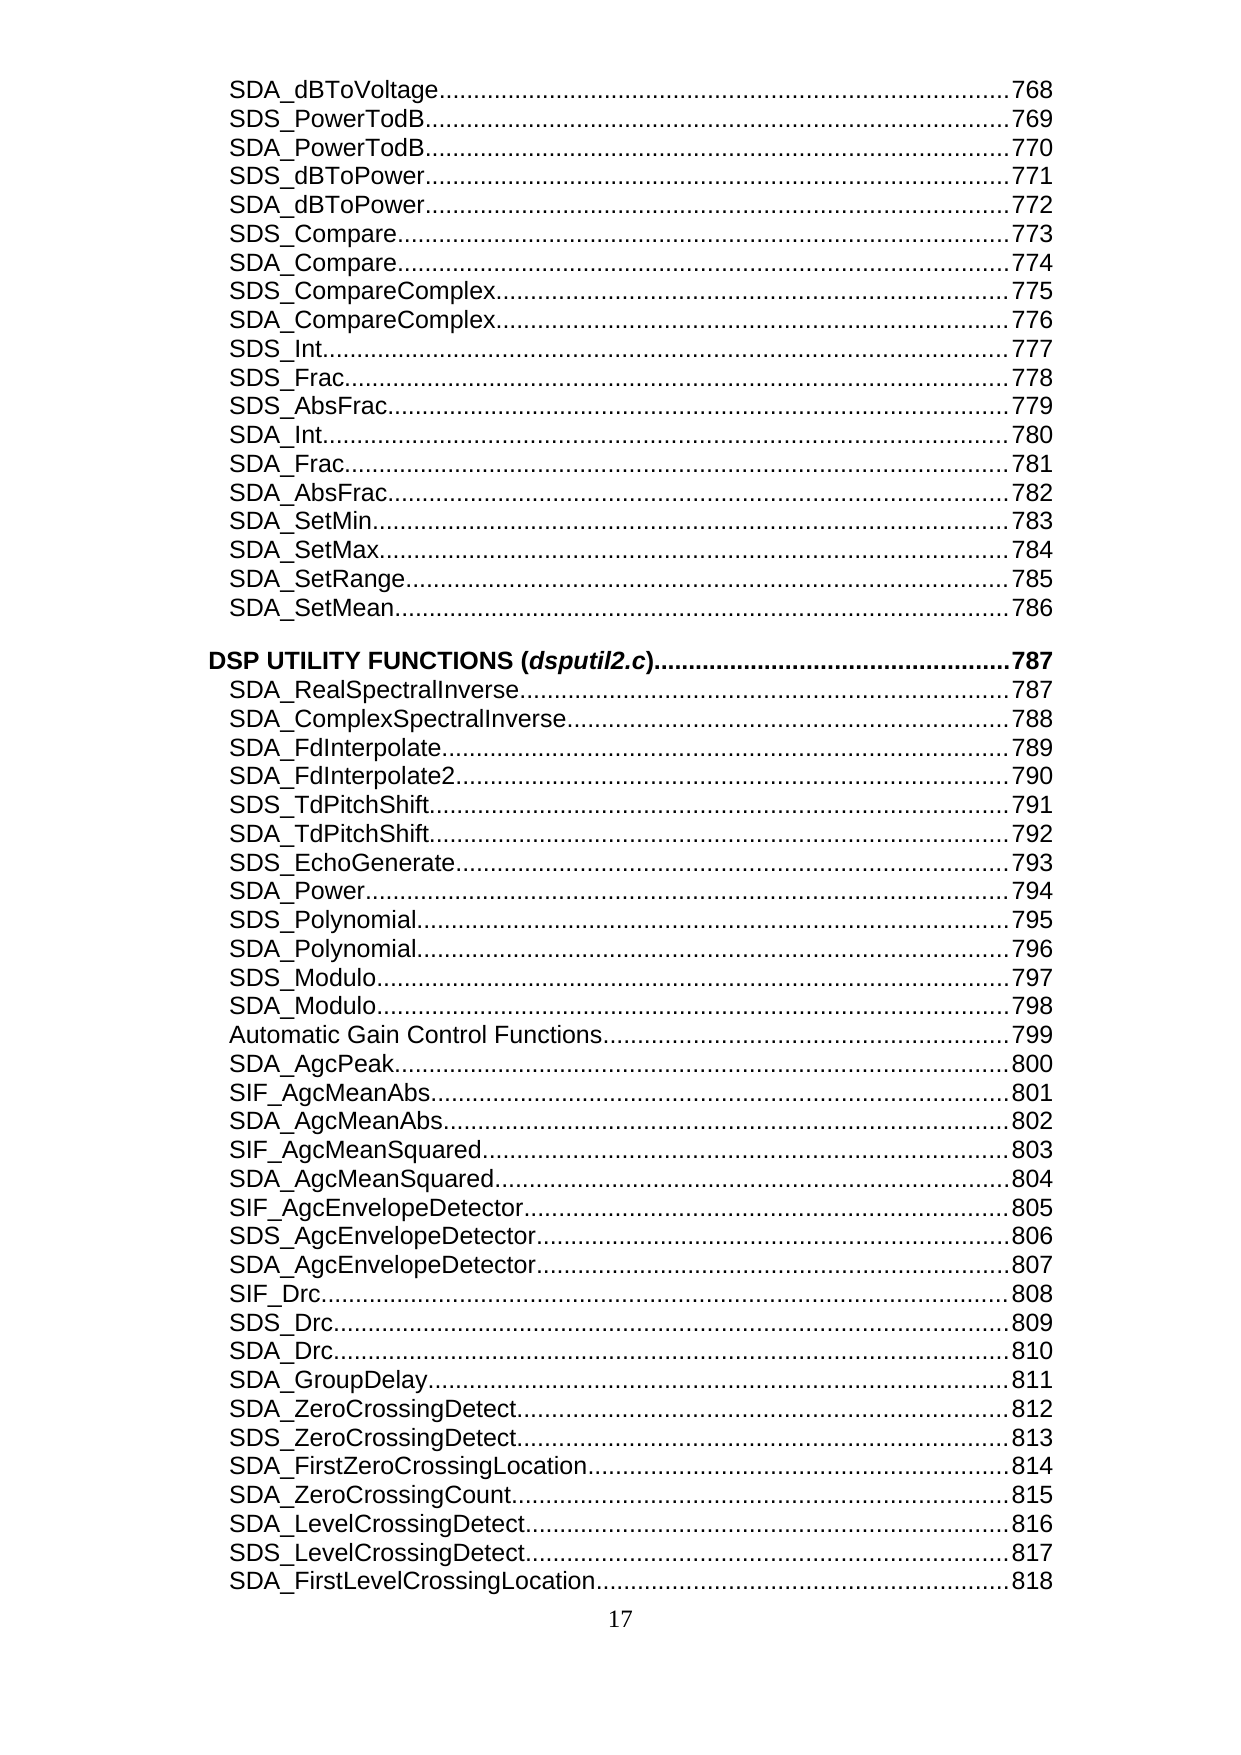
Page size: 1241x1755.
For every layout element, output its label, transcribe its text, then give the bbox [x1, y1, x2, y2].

text SDA_RealSpectralInverse 787 [229, 675, 1053, 704]
text SDA_dBToVoltage 768 [229, 75, 1053, 104]
text SDA_SetRange 785 [229, 564, 1053, 592]
text SDS_ZeroCrossingDetect 813 [229, 1422, 1053, 1451]
text SIF_AgcMeanSquared 803 [229, 1135, 1053, 1164]
text SDA_Power 794 [229, 876, 1053, 905]
text SDS_Drc 809 [229, 1307, 1053, 1336]
text SDA_FdInterpolate2 790 [229, 761, 1053, 790]
text SDA_Compare 774 [229, 247, 1053, 276]
text DSP UTILITY FUNCTIONS (dsputil2.c) 787 [208, 646, 1053, 675]
text SDA_AgcMeanAbs 802 [229, 1106, 1053, 1135]
text SDA_GroupDelay 811 [229, 1365, 1053, 1394]
text SDS_Modulo 797 [229, 962, 1053, 991]
text SDA_TdPitchShift 792 [229, 819, 1053, 847]
text SDS_PowerTodB 769 [229, 104, 1053, 132]
text SDA_LevelCrossingDetect 816 [229, 1509, 1053, 1537]
text SDA_AgcMeanSquared 804 [229, 1164, 1053, 1192]
text SDS_AgcEnvelopeDetector 806 [229, 1221, 1053, 1250]
text SDS_CompareComplex 775 [229, 276, 1053, 305]
text SDA_dBToPower 772 [229, 190, 1053, 219]
text SDS_EchoGenerate 793 [229, 847, 1053, 876]
text SDA_ZeroCrossingDetect 812 [229, 1394, 1053, 1422]
text SDA_SetMax 784 [229, 535, 1053, 564]
text SDS_Compare 773 [229, 219, 1053, 247]
text SDS_TdPitchShift 791 [229, 790, 1053, 819]
text SDA_FirstZeroCrossingLocation 814 [229, 1451, 1053, 1480]
text SDA_FirstLevelCrossingLocation 818 [229, 1566, 1053, 1595]
text SDS_Polynomial 795 [229, 905, 1053, 934]
text SDA_ComplexSpectralInverse 788 [229, 704, 1053, 732]
text SDS_dBToPower 771 [229, 161, 1053, 190]
text SIF_AgcMeanAbs 801 [229, 1077, 1053, 1106]
text SDS_Int 777 [229, 334, 1053, 362]
text SDA_AgcPeak 800 [229, 1049, 1053, 1077]
text SDA_Drc 810 [229, 1336, 1053, 1365]
text SDA_SetMean 786 [229, 592, 1053, 621]
text SDS_LevelCrossingDetect 817 [229, 1537, 1053, 1566]
text SDA_PowerTodB 770 [229, 132, 1053, 161]
text SDA_CompareComplex 776 [229, 305, 1053, 334]
text SDA_FdInterpolate 789 [229, 732, 1053, 761]
text SDA_Frac 781 [229, 449, 1053, 477]
text SIF_AgcEnvelopeDetector 805 [229, 1192, 1053, 1221]
text Automatic Gain Control Functions 799 [229, 1020, 1053, 1049]
text SDA_ZeroCrossingCount 815 [229, 1480, 1053, 1509]
text SDA_Polynomial 796 [229, 934, 1053, 962]
text SDA_SetMin 783 [229, 506, 1053, 535]
text SDS_Frac 778 [229, 362, 1053, 391]
text SDA_AgcEnvelopeDetector 807 [229, 1250, 1053, 1279]
text SDA_Int 780 [229, 420, 1053, 449]
text SDA_AbsFrac 782 [229, 477, 1053, 506]
text SIF_Drc 808 [229, 1279, 1053, 1307]
text SDS_AbsFrac 779 [229, 391, 1053, 420]
text SDA_Modulo 798 [229, 991, 1053, 1020]
